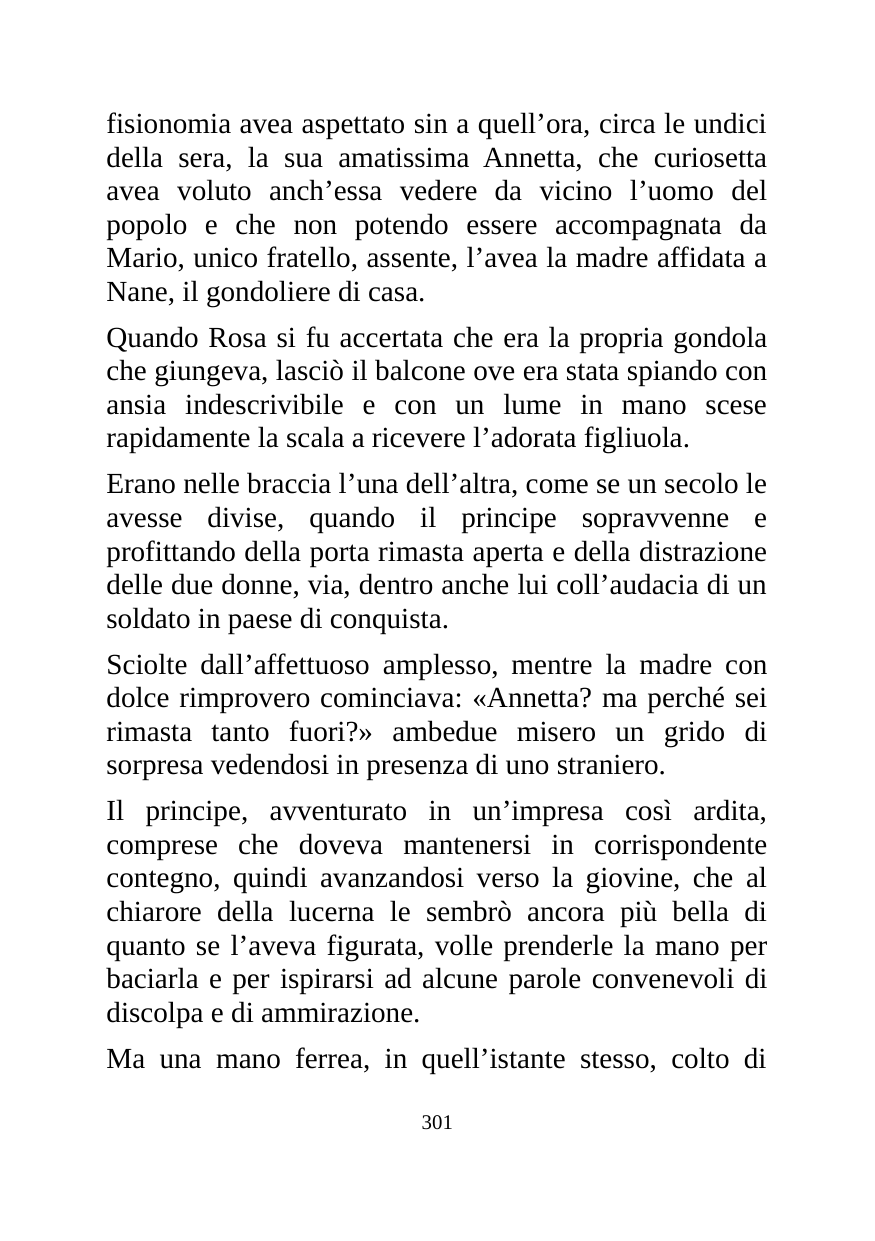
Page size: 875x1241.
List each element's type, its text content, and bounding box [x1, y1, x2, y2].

text fisionomia avea aspettato sin a quell’ora, circa le undici della sera, la sua amatissima Annetta, che curiosetta avea voluto anch’essa vedere da vicino l’uomo del popolo e che non potendo essere accompagnata da Mario, unico fratello, assente, l’avea la madre affidata a Nane, il gondoliere di casa. [106, 106, 768, 307]
text Il principe, avventurato in un’impresa così ardita, comprese che doveva mantenersi in corrispondente contegno, quindi avanzandosi verso la giovine, che al chiarore della lucerna le sembrò ancora più bella di quanto se l’aveva figurata, volle prenderle la mano per baciarla e per ispirarsi ad alcune parole convenevoli di discolpa e di ammirazione. [106, 793, 768, 1028]
text Erano nelle braccia l’una dell’altra, come se un secolo le avesse divise, quando il principe sopravvenne e profittando della porta rimasta aperta e della distrazione delle due donne, via, dentro anche lui coll’audacia di un soldato in paese di conquista. [106, 467, 768, 634]
text Quando Rosa si fu accertata che era la propria gondola che giungeva, lasciò il balcone ove era stata spiando con ansia indescrivibile e con un lume in mano scese rapidamente la scala a ricevere l’adorata figliuola. [106, 320, 768, 454]
text Sciolte dall’affettuoso amplesso, mentre la madre con dolce rimprovero cominciava: «Annetta? ma perché sei rimasta tanto fuori?» ambedue misero un grido di sorpresa vedendosi in presenza di uno straniero. [106, 647, 768, 781]
text Ma una mano ferrea, in quell’istante stesso, colto di [106, 1041, 768, 1074]
